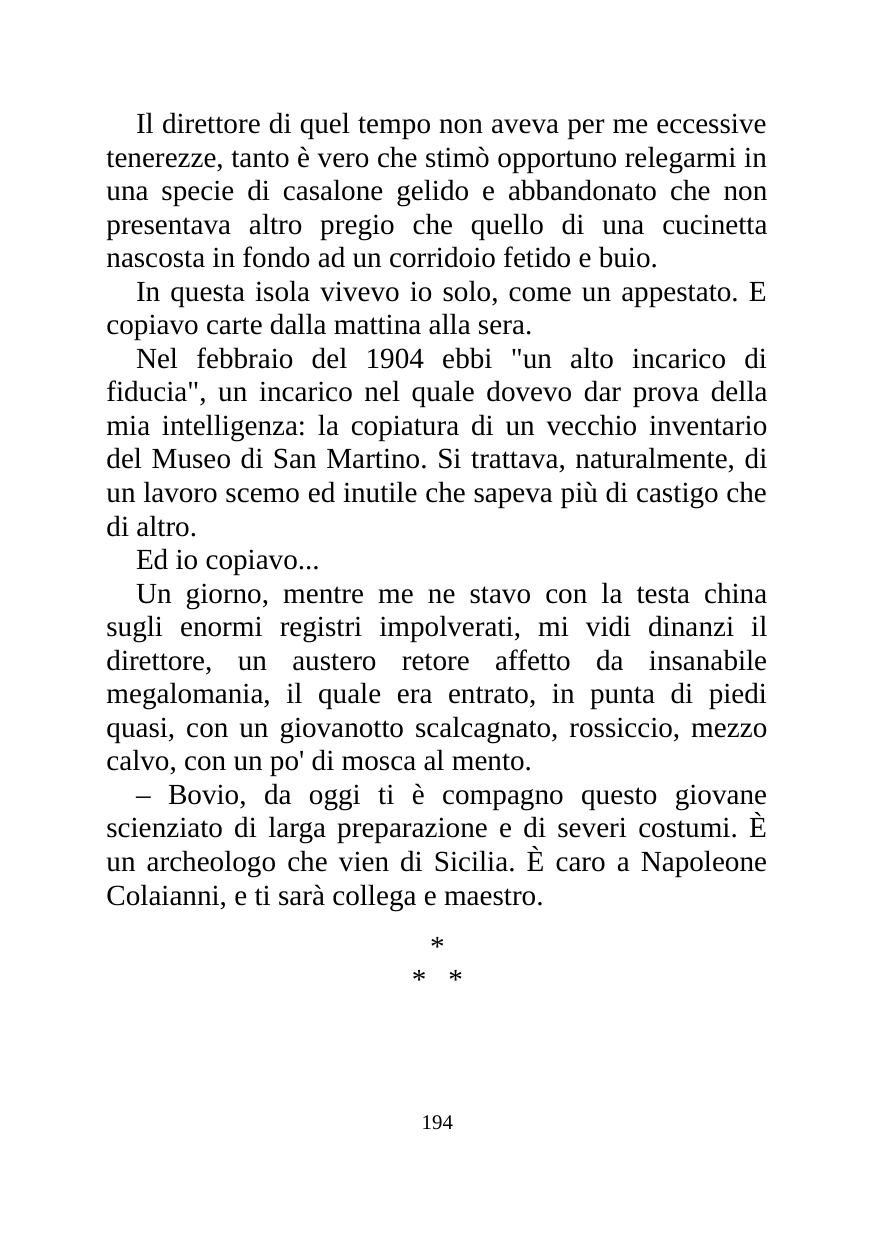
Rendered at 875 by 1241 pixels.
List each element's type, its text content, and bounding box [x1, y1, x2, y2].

text Ed io copiavo... [106, 542, 768, 576]
text In questa isola vivevo io solo, come un appestato. E copiavo carte dalla mattina alla sera. [106, 274, 768, 341]
text Il direttore di quel tempo non aveva per me eccessive tenerezze, tanto è vero che stimò opportuno relegarmi in una specie di casalone gelido e abbandonato che non presentava altro pregio che quello di una cucinetta nascosta in fondo ad un corridoio fetido e buio. [106, 106, 768, 274]
text Nel febbraio del 1904 ebbi "un alto incarico di fiducia", un incarico nel quale dovevo dar prova della mia intelligenza: la copiatura di un vecchio inventario del Museo di San Martino. Si trattava, naturalmente, di un lavoro scemo ed inutile che sapeva più di castigo che di altro. [106, 341, 768, 542]
text * * * [106, 929, 768, 996]
text Un giorno, mentre me ne stavo con la testa china sugli enormi registri impolverati, mi vidi dinanzi il direttore, un austero retore affetto da insanabile megalomania, il quale era entrato, in punta di piedi quasi, con un giovanotto scalcagnato, rossiccio, mezzo calvo, con un po' di mosca al mento. [106, 576, 768, 777]
text – Bovio, da oggi ti è compagno questo giovane scienziato di larga preparazione e di severi costumi. È un archeologo che vien di Sicilia. È caro a Napoleone Colaianni, e ti sarà collega e maestro. [106, 777, 768, 911]
